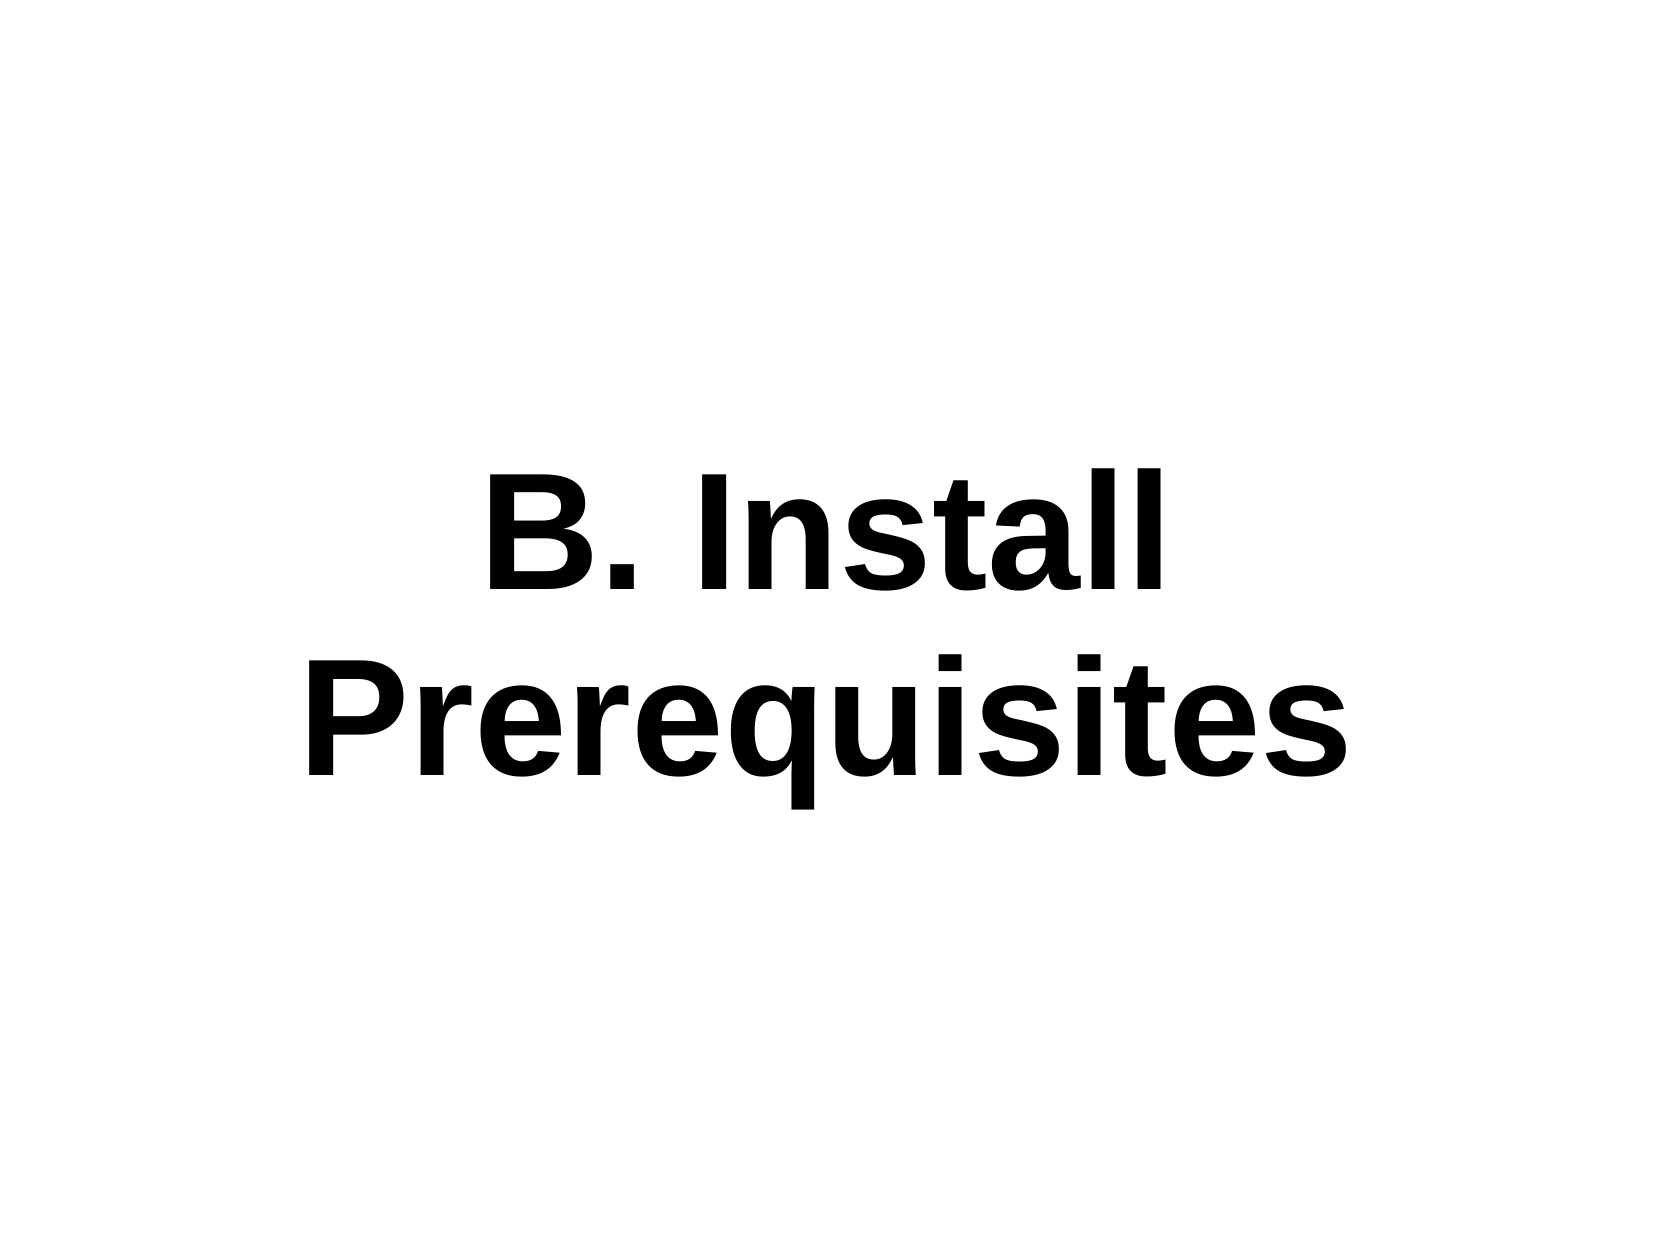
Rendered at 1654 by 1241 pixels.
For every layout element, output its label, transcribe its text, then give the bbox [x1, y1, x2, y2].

title B. Install Prerequisites [82, 49, 1571, 1201]
